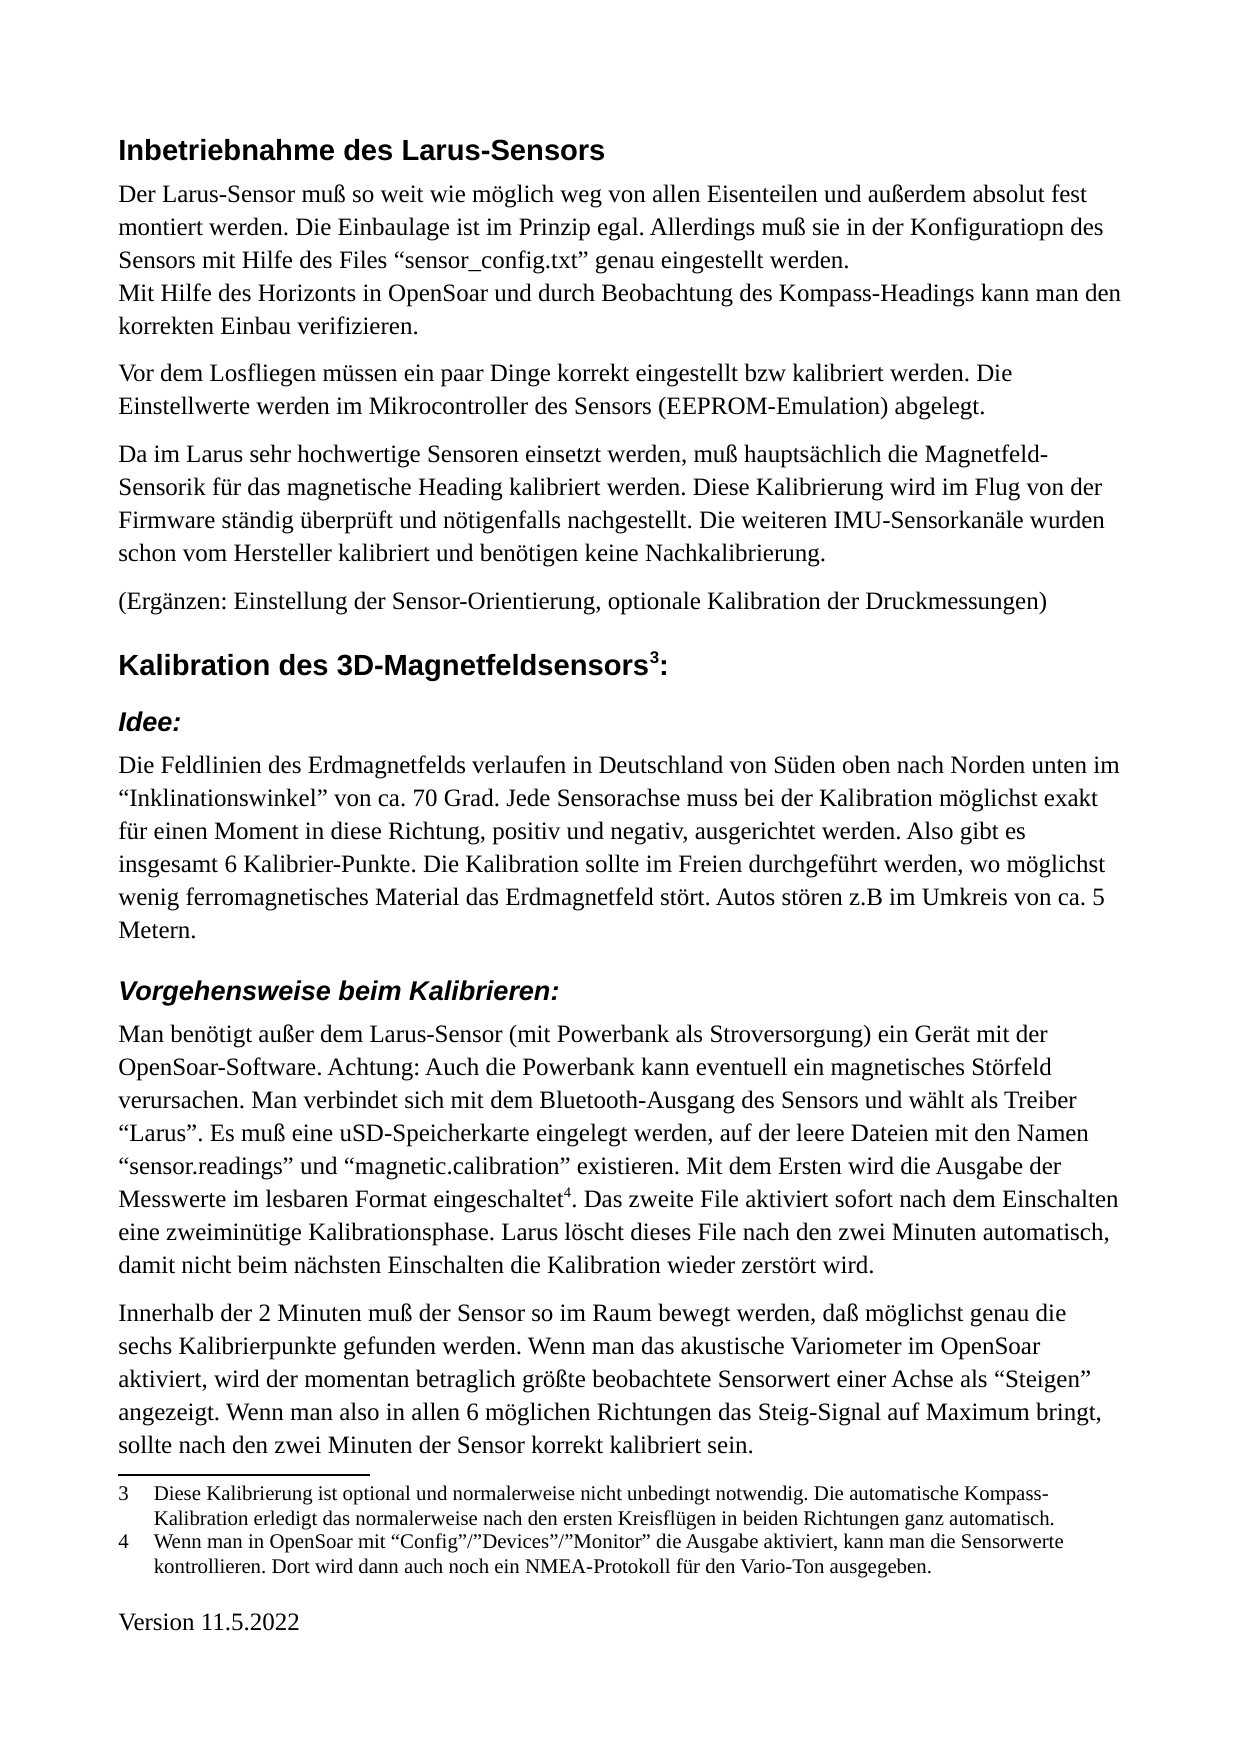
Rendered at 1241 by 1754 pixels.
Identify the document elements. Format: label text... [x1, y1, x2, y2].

text (Ergänzen: Einstellung der Sensor-Orientierung, optionale Kalibration der Druckmessungen) [118, 586, 1122, 614]
text Diese Kalibrierung ist optional und normalerweise nicht unbedingt notwendig. Die automatische Kompass-Kalibration erledigt das normalerweise nach den ersten Kreisflügen in beiden Richtungen ganz automatisch. [118, 1481, 1122, 1529]
text Man benötigt außer dem Larus-Sensor (mit Powerbank als Stroversorgung) ein Gerät mit der OpenSoar-Software. Achtung: Auch die Powerbank kann eventuell ein magnetisches Störfeld verursachen. Man verbindet sich mit dem Bluetooth-Ausgang des Sensors und wählt als Treiber “Larus”. Es muß eine uSD-Speicherkarte eingelegt werden, auf der leere Dateien mit den Namen “sensor.readings” und “magnetic.calibration” existieren. Mit dem Ersten wird die Ausgabe der Messwerte im lesbaren Format eingeschaltet. Das zweite File aktiviert sofort nach dem Einschalten eine zweiminütige Kalibrationsphase. Larus löscht dieses File nach den zwei Minuten automatisch, damit nicht beim nächsten Einschalten die Kalibration wieder zerstört wird. [118, 1019, 1122, 1279]
subtitle Vorgehensweise beim Kalibrieren: [118, 975, 1122, 1007]
text Wenn man in OpenSoar mit “Config”/”Devices”/”Monitor” die Ausgabe aktiviert, kann man die Sensorwerte kontrollieren. Dort wird dann auch noch ein NMEA-Protokoll für den Vario-Ton ausgegeben. [118, 1529, 1122, 1578]
subtitle Kalibration des 3D-Magnetfeldsensors: [118, 648, 1122, 681]
text Der Larus-Sensor muß so weit wie möglich weg von allen Eisenteilen und außerdem absolut fest montiert werden. Die Einbaulage ist im Prinzip egal. Allerdings muß sie in der Konfiguratiopn des Sensors mit Hilfe des Files “sensor_config.txt” genau eingestellt werden. Mit Hilfe des Horizonts in OpenSoar und durch Beobachtung des Kompass-Headings kann man den korrekten Einbau verifizieren. [118, 179, 1122, 339]
text Da im Larus sehr hochwertige Sensoren einsetzt werden, muß hauptsächlich die Magnetfeld-Sensorik für das magnetische Heading kalibriert werden. Diese Kalibrierung wird im Flug von der Firmware ständig überprüft und nötigenfalls nachgestellt. Die weiteren IMU-Sensorkanäle wurden schon vom Hersteller kalibriert und benötigen keine Nachkalibrierung. [118, 439, 1122, 567]
text Die Feldlinien des Erdmagnetfelds verlaufen in Deutschland von Süden oben nach Norden unten im “Inklinationswinkel” von ca. 70 Grad. Jede Sensorachse muss bei der Kalibration möglichst exakt für einen Moment in diese Richtung, positiv und negativ, ausgerichtet werden. Also gibt es insgesamt 6 Kalibrier-Punkte. Die Kalibration sollte im Freien durchgeführt werden, wo möglichst wenig ferromagnetisches Material das Erdmagnetfeld stört. Autos stören z.B im Umkreis von ca. 5 Metern. [118, 750, 1122, 944]
text Vor dem Losfliegen müssen ein paar Dinge korrekt eingestellt bzw kalibriert werden. Die Einstellwerte werden im Mikrocontroller des Sensors (EEPROM-Emulation) abgelegt. [118, 358, 1122, 420]
subtitle Idee: [118, 706, 1122, 738]
text Innerhalb der 2 Minuten muß der Sensor so im Raum bewegt werden, daß möglichst genau die sechs Kalibrierpunkte gefunden werden. Wenn man das akustische Variometer im OpenSoar aktiviert, wird der momentan betraglich größte beobachtete Sensorwert einer Achse als “Steigen” angezeigt. Wenn man also in allen 6 möglichen Richtungen das Steig-Signal auf Maximum bringt, sollte nach den zwei Minuten der Sensor korrekt kalibriert sein. [118, 1298, 1122, 1459]
subtitle Inbetriebnahme des Larus-Sensors [118, 133, 1122, 166]
